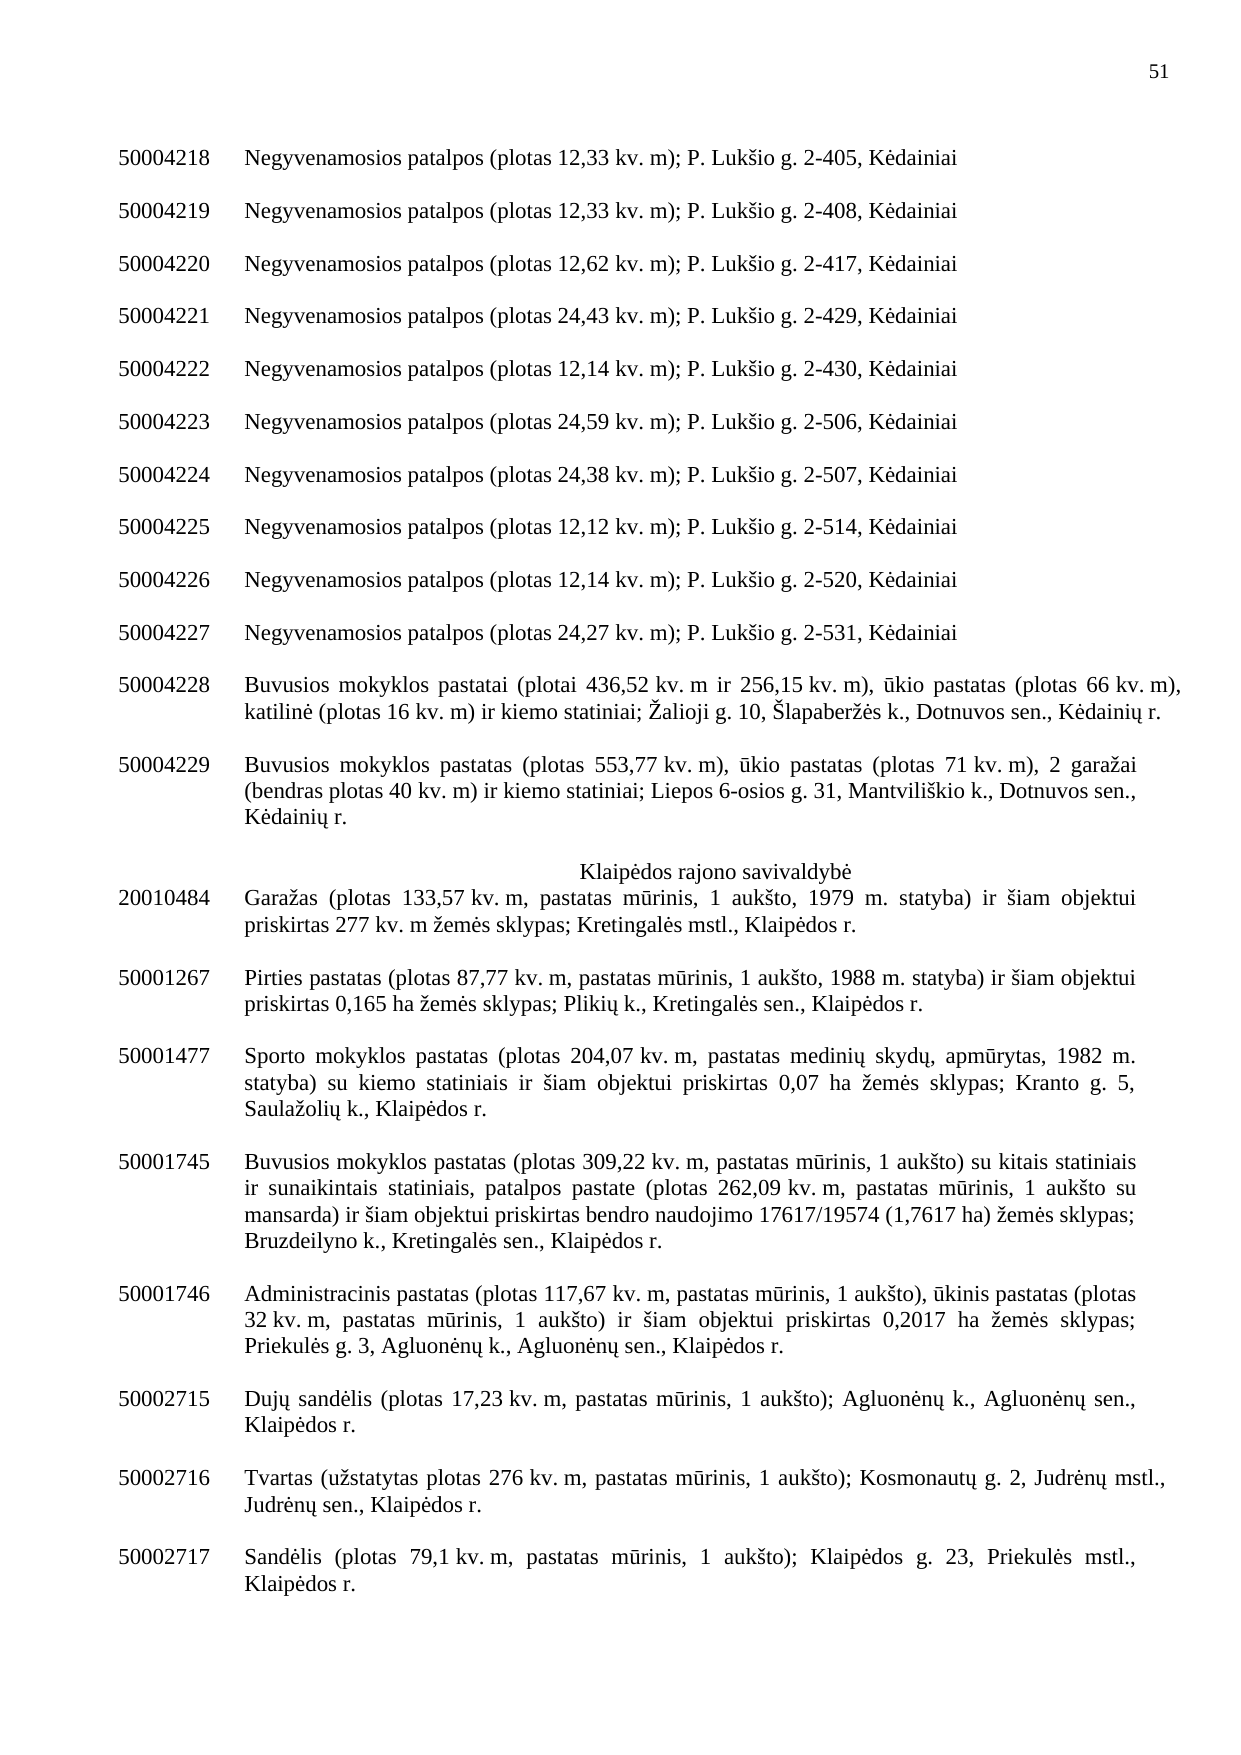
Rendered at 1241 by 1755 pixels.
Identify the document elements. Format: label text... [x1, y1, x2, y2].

table_cell 50004229 [101, 751, 233, 830]
table_cell 20010484 [101, 885, 233, 937]
table_cell [1148, 461, 1163, 487]
table_cell [1148, 197, 1163, 223]
table_cell [1163, 461, 1178, 487]
table_cell [1193, 408, 1198, 434]
table_cell [1193, 751, 1198, 830]
table_cell [1163, 1385, 1178, 1438]
table_cell [1178, 1148, 1192, 1253]
table_cell [1178, 145, 1192, 171]
table_cell [1163, 566, 1178, 592]
table_cell [1148, 1543, 1163, 1596]
table_cell 50002717 [101, 1543, 233, 1596]
table_cell [1193, 619, 1198, 645]
table_cell [1178, 355, 1192, 382]
table_cell 50004225 [101, 514, 233, 540]
table_cell [101, 937, 1198, 963]
table_cell [1178, 408, 1192, 434]
table_cell 50004223 [101, 408, 233, 434]
table_cell [1193, 1043, 1198, 1122]
table_cell [1178, 461, 1192, 487]
table_cell [1193, 1148, 1198, 1253]
table_cell [1193, 885, 1198, 937]
table_cell [1163, 751, 1178, 830]
table_cell [101, 1596, 1198, 1622]
table_cell [1148, 566, 1163, 592]
table_cell Negyvenamosios patalpos (plotas 12,14 kv. m); P. Lukšio g. 2-520, Kėdainiai [233, 566, 1148, 592]
table_cell [1193, 1464, 1198, 1517]
table_cell Dujų sandėlis (plotas 17,23 kv. m, pastatas mūrinis, 1 aukšto); Agluonėnų k., Agluonėnų sen., Klaipėdos r. [233, 1385, 1148, 1438]
table_cell [1193, 1280, 1198, 1359]
table_cell [101, 858, 233, 884]
table_cell [1148, 303, 1163, 329]
table_cell 50004227 [101, 619, 233, 645]
table_cell [101, 171, 1198, 197]
table_cell [1178, 1464, 1192, 1517]
table_cell Buvusios mokyklos pastatas (plotas 553,77 kv. m), ūkio pastatas (plotas 71 kv. m), 2 garažai (bendras plotas 40 kv. m) ir kiemo statiniai; Liepos 6-osios g. 31, Mantviliškio k., Dotnuvos sen., Kėdainių r. [233, 751, 1148, 830]
table_cell [1163, 355, 1178, 382]
table_cell [1193, 250, 1198, 276]
table_cell Negyvenamosios patalpos (plotas 12,14 kv. m); P. Lukšio g. 2-430, Kėdainiai [233, 355, 1148, 382]
table_cell [1178, 250, 1192, 276]
table_cell Administracinis pastatas (plotas 117,67 kv. m, pastatas mūrinis, 1 aukšto), ūkinis pastatas (plotas 32 kv. m, pastatas mūrinis, 1 aukšto) ir šiam objektui priskirtas 0,2017 ha žemės sklypas; Priekulės g. 3, Agluonėnų k., Agluonėnų sen., Klaipėdos r. [233, 1280, 1148, 1359]
table_cell [1178, 1280, 1192, 1359]
table_cell [101, 118, 1198, 144]
table_cell Negyvenamosios patalpos (plotas 24,43 kv. m); P. Lukšio g. 2-429, Kėdainiai [233, 303, 1148, 329]
table_cell [1148, 1148, 1163, 1253]
table_cell 50004220 [101, 250, 233, 276]
table_cell [1148, 1280, 1163, 1359]
table_cell [1178, 619, 1192, 645]
table_cell [1193, 197, 1198, 223]
table_cell [101, 593, 1198, 619]
table_cell [1163, 197, 1178, 223]
table_cell [1193, 1543, 1198, 1596]
table_cell [1148, 1043, 1163, 1122]
table_cell 50004228 [101, 672, 233, 724]
table_cell [1148, 751, 1163, 830]
table_cell Buvusios mokyklos pastatai (plotai 436,52 kv. m ir 256,15 kv. m), ūkio pastatas (plotas 66 kv. m), katilinė (plotas 16 kv. m) ir kiemo statiniai; Žalioji g. 10, Šlapaberžės k., Dotnuvos sen., Kėdainių r. [233, 672, 1192, 724]
table_cell 50004221 [101, 303, 233, 329]
table_cell [1163, 1543, 1178, 1596]
table_cell [1178, 885, 1192, 937]
table_cell [1178, 1385, 1192, 1438]
table_cell [1163, 250, 1178, 276]
table_cell Negyvenamosios patalpos (plotas 12,12 kv. m); P. Lukšio g. 2-514, Kėdainiai [233, 514, 1148, 540]
table_cell [1193, 514, 1198, 540]
table_cell [1163, 1148, 1178, 1253]
table_cell Negyvenamosios patalpos (plotas 12,62 kv. m); P. Lukšio g. 2-417, Kėdainiai [233, 250, 1148, 276]
table_cell [101, 487, 1198, 513]
table_cell Negyvenamosios patalpos (plotas 24,59 kv. m); P. Lukšio g. 2-506, Kėdainiai [233, 408, 1148, 434]
table_cell Sporto mokyklos pastatas (plotas 204,07 kv. m, pastatas medinių skydų, apmūrytas, 1982 m. statyba) su kiemo statiniais ir šiam objektui priskirtas 0,07 ha žemės sklypas; Kranto g. 5, Saulažolių k., Klaipėdos r. [233, 1043, 1148, 1122]
table_cell [101, 329, 1198, 355]
table_cell [101, 1254, 1198, 1280]
table_cell [1163, 514, 1178, 540]
table_cell Negyvenamosios patalpos (plotas 12,33 kv. m); P. Lukšio g. 2-408, Kėdainiai [233, 197, 1148, 223]
table_cell [101, 1016, 1198, 1043]
table_cell Sandėlis (plotas 79,1 kv. m, pastatas mūrinis, 1 aukšto); Klaipėdos g. 23, Priekulės mstl., Klaipėdos r. [233, 1543, 1148, 1596]
table_cell [1148, 1385, 1163, 1438]
table_cell [101, 382, 1198, 408]
table_cell [101, 1122, 1198, 1148]
table_cell Pirties pastatas (plotas 87,77 kv. m, pastatas mūrinis, 1 aukšto, 1988 m. statyba) ir šiam objektui priskirtas 0,165 ha žemės sklypas; Plikių k., Kretingalės sen., Klaipėdos r. [233, 964, 1148, 1016]
table_cell [1193, 964, 1198, 1016]
table_cell 50001267 [101, 964, 233, 1016]
table_cell [1163, 1280, 1178, 1359]
table_cell [1178, 303, 1192, 329]
table_cell [101, 1438, 1198, 1464]
table_cell [1193, 672, 1198, 724]
table_cell [1193, 355, 1198, 382]
table_cell 50004224 [101, 461, 233, 487]
table_cell [1193, 1385, 1198, 1438]
table_cell [1163, 303, 1178, 329]
table_cell 50001746 [101, 1280, 233, 1359]
table_cell [101, 1517, 1198, 1543]
table_cell [101, 276, 1198, 303]
table_cell Tvartas (užstatytas plotas 276 kv. m, pastatas mūrinis, 1 aukšto); Kosmonautų g. 2, Judrėnų mstl., Judrėnų sen., Klaipėdos r. [233, 1464, 1178, 1517]
table_cell [1148, 514, 1163, 540]
table_cell [1193, 303, 1198, 329]
table_cell 50001477 [101, 1043, 233, 1122]
table_cell Buvusios mokyklos pastatas (plotas 309,22 kv. m, pastatas mūrinis, 1 aukšto) su kitais statiniais ir sunaikintais statiniais, patalpos pastate (plotas 262,09 kv. m, pastatas mūrinis, 1 aukšto su mansarda) ir šiam objektui priskirtas bendro naudojimo 17617/19574 (1,7617 ha) žemės sklypas; Bruzdeilyno k., Kretingalės sen., Klaipėdos r. [233, 1148, 1148, 1253]
table_cell 50004219 [101, 197, 233, 223]
table_cell [1193, 145, 1198, 171]
table_cell [1163, 1043, 1178, 1122]
table_cell [1148, 964, 1163, 1016]
table_cell [101, 224, 1198, 250]
table_cell [1148, 250, 1163, 276]
table_cell [1178, 566, 1192, 592]
table_cell [1178, 964, 1192, 1016]
table_cell [1163, 145, 1178, 171]
table_cell 50001745 [101, 1148, 233, 1253]
table_cell [1178, 1543, 1192, 1596]
table_cell 50002715 [101, 1385, 233, 1438]
table_cell [1163, 408, 1178, 434]
table_cell [1148, 145, 1163, 171]
table_cell Negyvenamosios patalpos (plotas 24,27 kv. m); P. Lukšio g. 2-531, Kėdainiai [233, 619, 1148, 645]
table_cell [101, 724, 1198, 751]
table_cell [101, 830, 1198, 856]
table_cell [101, 540, 1198, 566]
table_cell [101, 434, 1198, 461]
table_cell 50004222 [101, 355, 233, 382]
table_cell [1163, 619, 1178, 645]
table_cell [1193, 461, 1198, 487]
table_cell Negyvenamosios patalpos (plotas 12,33 kv. m); P. Lukšio g. 2-405, Kėdainiai [233, 145, 1148, 171]
table_cell Klaipėdos rajono savivaldybė [233, 858, 1198, 884]
table_cell [1148, 408, 1163, 434]
table_cell [1163, 964, 1178, 1016]
table_cell Negyvenamosios patalpos (plotas 24,38 kv. m); P. Lukšio g. 2-507, Kėdainiai [233, 461, 1148, 487]
table_cell Garažas (plotas 133,57 kv. m, pastatas mūrinis, 1 aukšto, 1979 m. statyba) ir šiam objektui priskirtas 277 kv. m žemės sklypas; Kretingalės mstl., Klaipėdos r. [233, 885, 1148, 937]
table_cell 50004218 [101, 145, 233, 171]
table_cell [1148, 355, 1163, 382]
table_cell [1178, 197, 1192, 223]
table_cell [1148, 619, 1163, 645]
table_cell [1178, 751, 1192, 830]
table_cell [1163, 885, 1178, 937]
table_cell 50004226 [101, 566, 233, 592]
table_cell [101, 645, 1198, 672]
table_cell [1178, 1043, 1192, 1122]
table_cell 50002716 [101, 1464, 233, 1517]
table_cell [101, 1359, 1198, 1385]
table_cell [1148, 885, 1163, 937]
table_cell [1193, 566, 1198, 592]
table_cell [1178, 514, 1192, 540]
